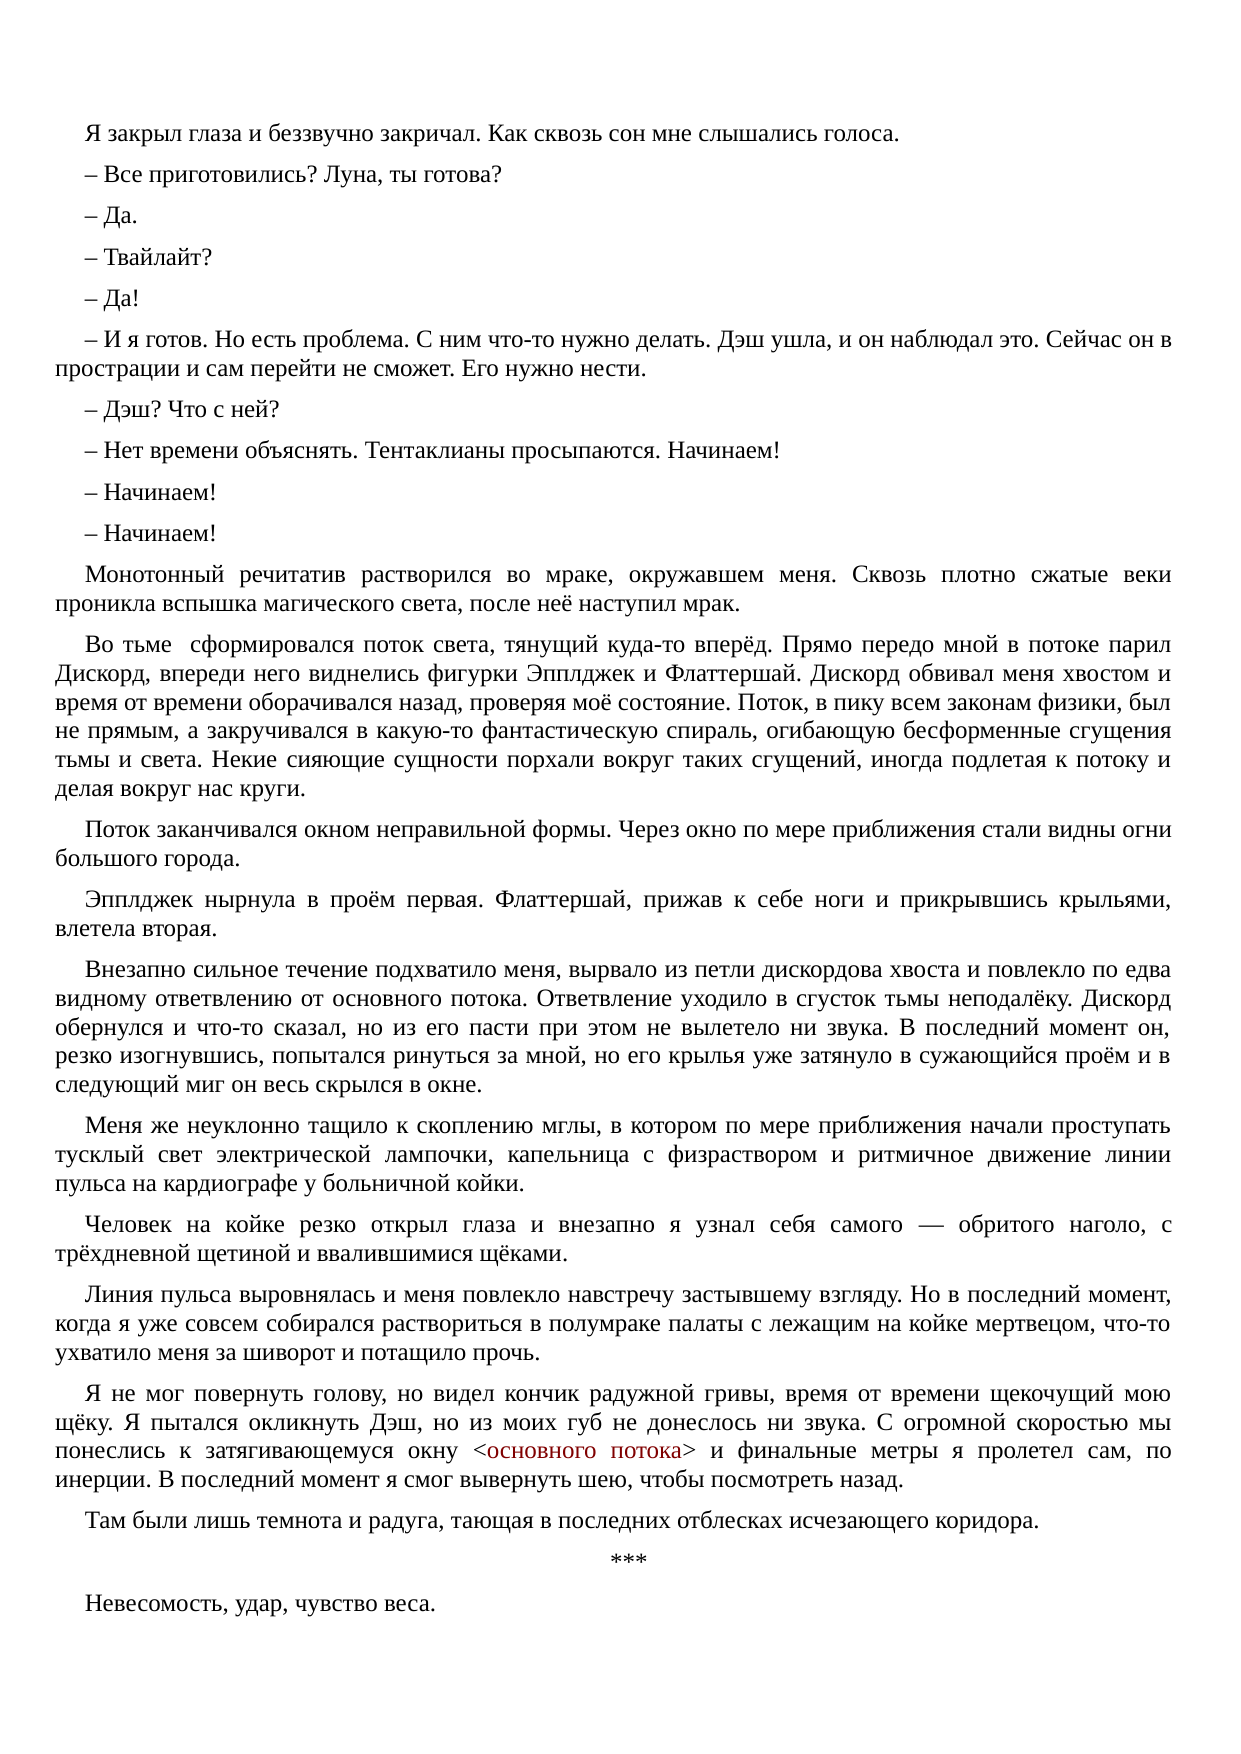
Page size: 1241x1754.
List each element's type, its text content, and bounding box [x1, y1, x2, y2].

text Монотонный речитатив растворился во мраке, окружавшем меня. Сквозь плотно сжатые веки проникла вспышка магического света, после неё наступил мрак. [55, 559, 1172, 617]
text – Да. [55, 201, 1172, 229]
text – И я готов. Но есть проблема. С ним что-то нужно делать. Дэш ушла, и он наблюдал это. Сейчас он в прострации и сам перейти не сможет. Его нужно нести. [55, 324, 1172, 382]
text Невесомость, удар, чувство веса. [55, 1588, 1172, 1617]
text Внезапно сильное течение подхватило меня, вырвало из петли дискордова хвоста и повлекло по едва видному ответвлению от основного потока. Ответвление уходило в сгусток тьмы неподалёку. Дискорд обернулся и что-то сказал, но из его пасти при этом не вылетело ни звука. В последний момент он, резко изогнувшись, попытался ринуться за мной, но его крылья уже затянуло в сужающийся проём и в следующий миг он весь скрылся в окне. [55, 954, 1172, 1098]
text – Все приготовились? Луна, ты готова? [55, 159, 1172, 188]
text Эпплджек нырнула в проём первая. Флаттершай, прижав к себе ноги и прикрывшись крыльями, влетела вторая. [55, 884, 1172, 942]
text – Дэш? Что с ней? [55, 394, 1172, 423]
text Я не мог повернуть голову, но видел кончик радужной гривы, время от времени щекочущий мою щёку. Я пытался окликнуть Дэш, но из моих губ не донеслось ни звука. С огромной скоростью мы понеслись к затягивающемуся окну <основного потока> и финальные метры я пролетел сам, по инерции. В последний момент я смог вывернуть шею, чтобы посмотреть назад. [55, 1378, 1172, 1493]
text – Начинаем! [55, 477, 1172, 506]
text Линия пульса выровнялась и меня повлекло навстречу застывшему взгляду. Но в последний момент, когда я уже совсем собирался раствориться в полумраке палаты с лежащим на койке мертвецом, что-то ухватило меня за шиворот и потащило прочь. [55, 1279, 1172, 1366]
text *** [55, 1547, 1172, 1576]
text Поток заканчивался окном неправильной формы. Через окно по мере приближения стали видны огни большого города. [55, 814, 1172, 872]
text Там были лишь темнота и радуга, тающая в последних отблесках исчезающего коридора. [55, 1506, 1172, 1534]
text Человек на койке резко открыл глаза и внезапно я узнал себя самого — обритого наголо, с трёхдневной щетиной и ввалившимися щёками. [55, 1209, 1172, 1267]
text Меня же неуклонно тащило к скоплению мглы, в котором по мере приближения начали проступать тусклый свет электрической лампочки, капельница с физраствором и ритмичное движение линии пульса на кардиографе у больничной койки. [55, 1111, 1172, 1197]
text – Нет времени объяснять. Тентаклианы просыпаются. Начинаем! [55, 436, 1172, 464]
text – Начинаем! [55, 518, 1172, 547]
text Я закрыл глаза и беззвучно закричал. Как сквозь сон мне слышались голоса. [55, 118, 1172, 147]
text – Твайлайт? [55, 242, 1172, 271]
text Во тьме сформировался поток света, тянущий куда-то вперёд. Прямо передо мной в потоке парил Дискорд, впереди него виднелись фигурки Эпплджек и Флаттершай. Дискорд обвивал меня хвостом и время от времени оборачивался назад, проверяя моё состояние. Поток, в пику всем законам физики, был не прямым, а закручивался в какую-то фантастическую спираль, огибающую бесформенные сгущения тьмы и света. Некие сияющие сущности порхали вокруг таких сгущений, иногда подлетая к потоку и делая вокруг нас круги. [55, 629, 1172, 802]
text – Да! [55, 283, 1172, 312]
